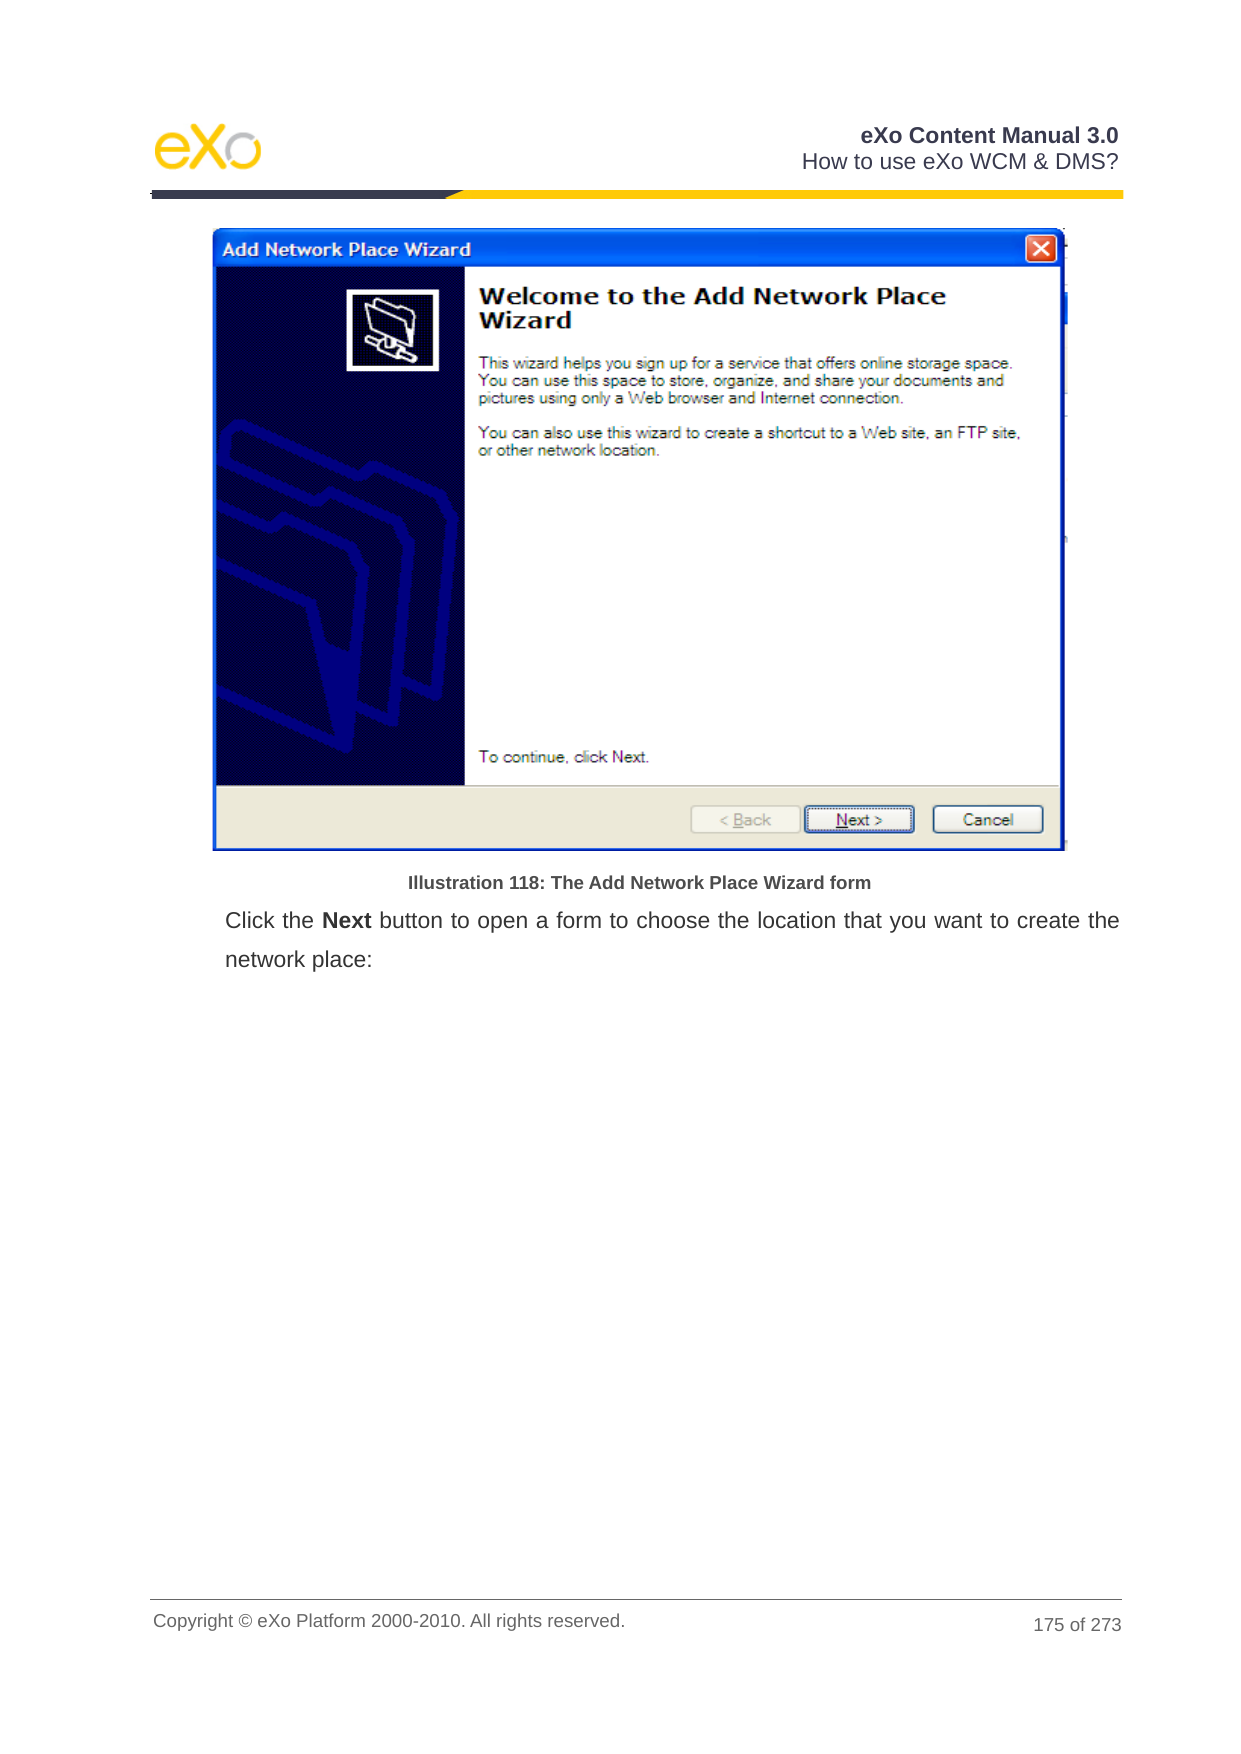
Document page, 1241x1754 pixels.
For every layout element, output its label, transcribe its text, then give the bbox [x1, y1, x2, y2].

picture [155, 123, 262, 170]
picture [151, 190, 1124, 199]
list Click the Next button to open a form to choose the location that you want to create the network place: [187, 851, 1122, 972]
list Illustration 118: The Add Network Place Wizard form [212, 851, 1067, 893]
picture [212, 228, 1068, 851]
